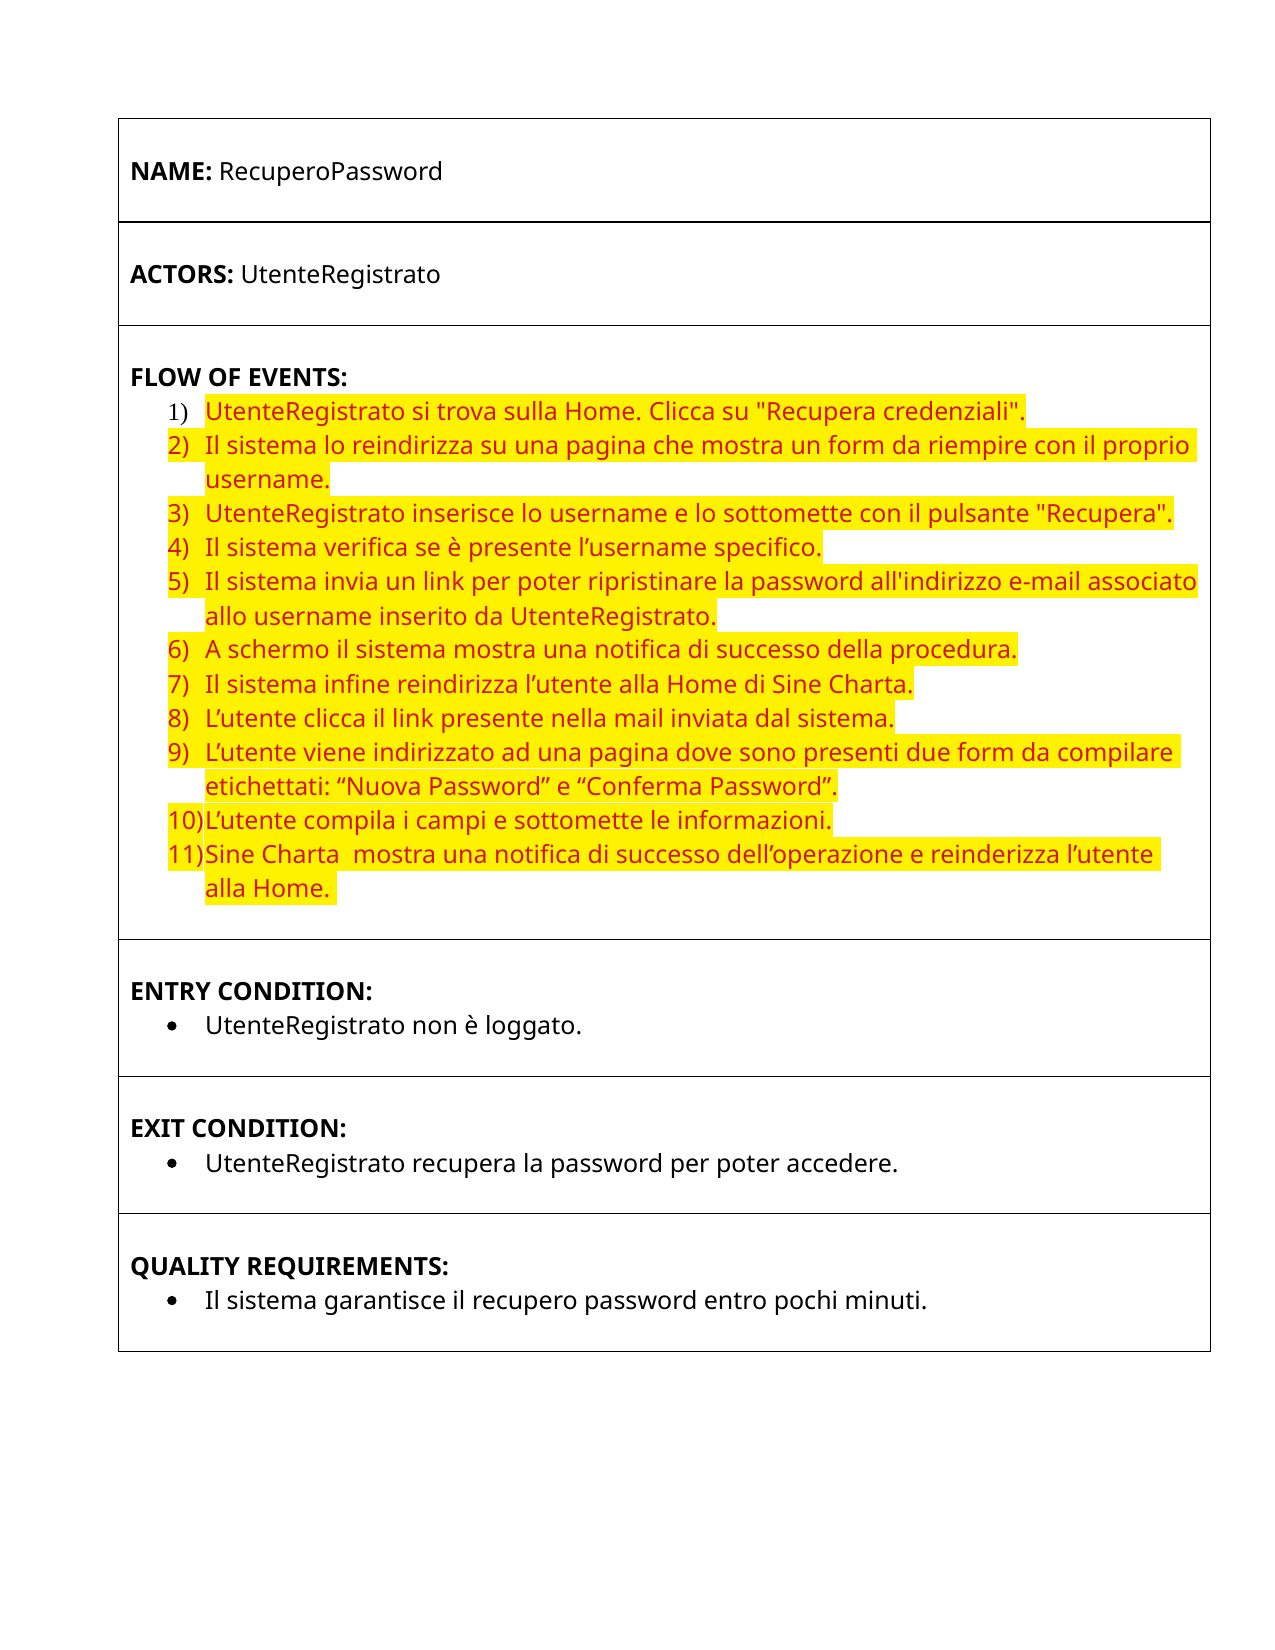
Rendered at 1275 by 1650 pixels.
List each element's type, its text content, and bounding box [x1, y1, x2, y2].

table_cell QUALITY REQUIREMENTS: Il sistema garantisce il recupero password entro pochi minuti. [119, 1214, 1210, 1351]
table_header NAME: RecuperoPassword [119, 119, 1210, 221]
table_cell ACTORS: UtenteRegistrato [119, 223, 1210, 324]
table_cell ENTRY CONDITION: UtenteRegistrato non è loggato. [119, 940, 1210, 1076]
table_cell EXIT CONDITION: UtenteRegistrato recupera la password per poter accedere. [119, 1077, 1210, 1213]
table_cell FLOW OF EVENTS: UtenteRegistrato si trova sulla Home. Clicca su "Recupera credenziali". Il sistema lo reindirizza su una pagina che mostra un form da riempire con il proprio username. UtenteRegistrato inserisce lo username e lo sottomette con il pulsante "Recupera". Il sistema verifica se è presente l’username specifico. Il sistema invia un link per poter ripristinare la password all'indirizzo e-mail associato allo username inserito da UtenteRegistrato. A schermo il sistema mostra una notifica di successo della procedura. Il sistema infine reindirizza l’utente alla Home di Sine Charta. L’utente clicca il link presente nella mail inviata dal sistema. L’utente viene indirizzato ad una pagina dove sono presenti due form da compilare etichettati: “Nuova Password” e “Conferma Password”. L’utente compila i campi e sottomette le informazioni. Sine Charta mostra una notifica di successo dell’operazione e reinderizza l’utente alla Home. [119, 326, 1210, 939]
